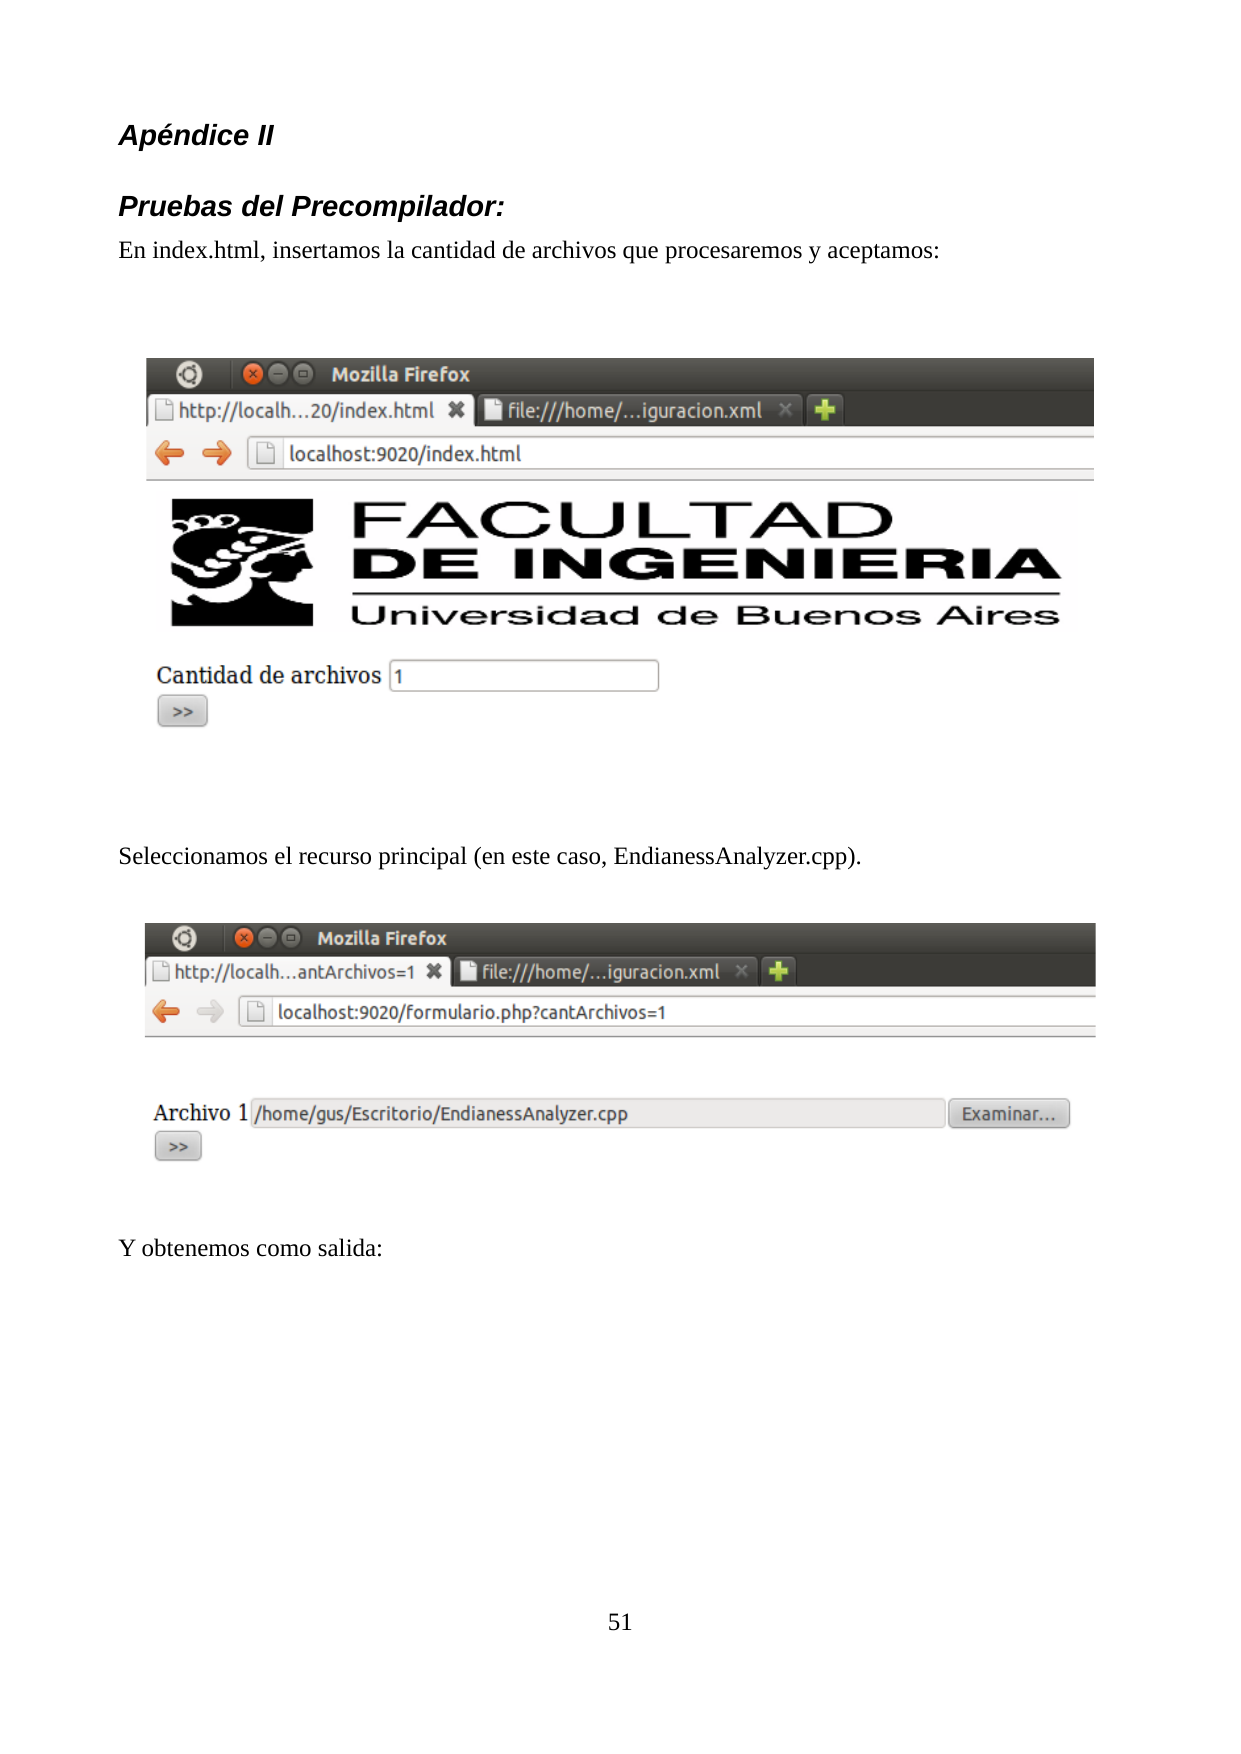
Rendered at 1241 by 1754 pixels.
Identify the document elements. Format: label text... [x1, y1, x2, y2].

text En index.html, insertamos la cantidad de archivos que procesaremos y aceptamos: [118, 235, 1122, 264]
picture [144, 923, 1096, 1192]
text Y obtenemos como salida: [118, 1233, 1122, 1262]
subtitle Apéndice II [118, 118, 1122, 152]
picture [146, 358, 1094, 759]
subtitle Pruebas del Precompilador: [118, 189, 1122, 223]
text Seleccionamos el recurso principal (en este caso, EndianessAnalyzer.cpp). [118, 841, 1122, 870]
